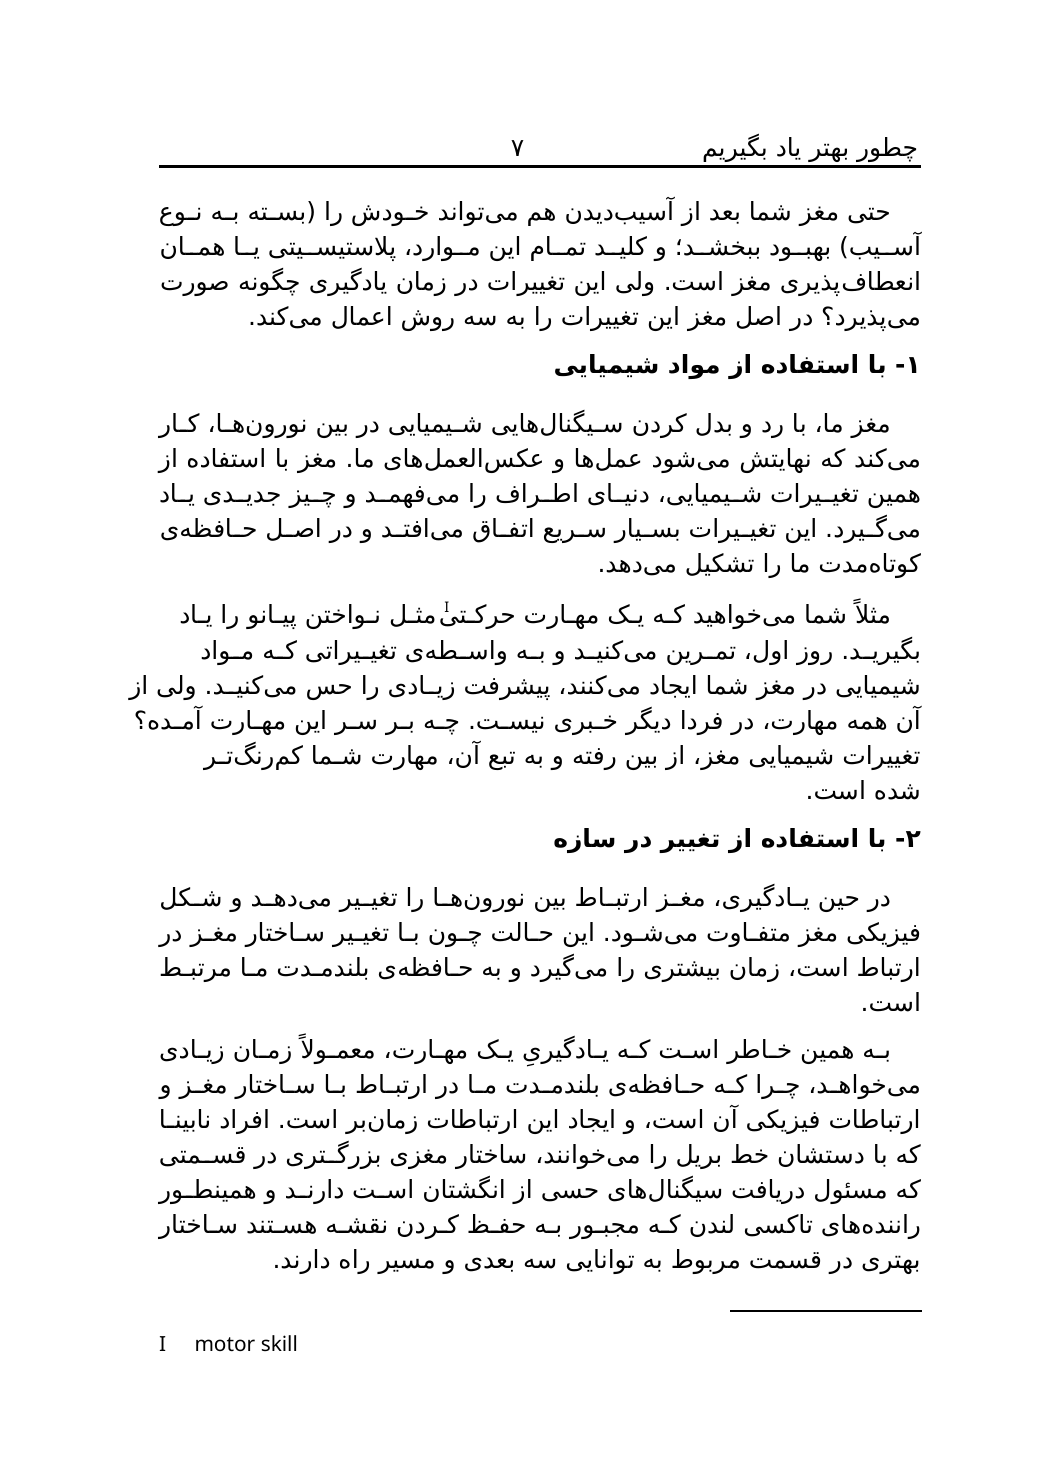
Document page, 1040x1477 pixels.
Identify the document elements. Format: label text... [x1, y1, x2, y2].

subtitle ۱- با استفاده از مواد شیمیایی [159, 350, 921, 379]
subtitle ۲- با استفاده از تغییر در سازه [159, 824, 921, 853]
text حتی مغز شما بعد از آسیب‌دیدن هم می‌تواند خودش را (بسته به نوع آسیب) بهبود ببخشد؛ و کلید تمام این موارد، پلاستیسیتی یا همان انعطاف‌پذیری مغز است. ولی این تغییرات در زمان یادگیری چگونه صورت می‌پذیرد؟ در اصل مغز این تغییرات را به سه روش اعمال می‌کند. [159, 197, 921, 332]
text در حین یادگیری، مغز ارتباط بین نورون‌ها را تغییر می‌دهد و شکل فیزیکی مغز متفاوت می‌شود. این حالت چون با تغییر ساختار مغز در ارتباط است، زمان بیشتری را می‌گیرد و به حافظه‌ی بلندمدت ما مرتبط است. [159, 883, 921, 1017]
text motor skill [159, 1329, 921, 1358]
text به همین خاطر است که یادگیریِ یک مهارت، معمولاً زمان زیادی می‌خواهد، چرا که حافظه‌ی بلندمدت ما در ارتباط با ساختار مغز و ارتباطات فیزیکی آن است، و ایجاد این ارتباطات زمان‌بر است. افراد نابینا که با دستشان خط بریل را می‌خوانند، ساختار مغزی بزرگتری در قسمتی که مسئول دریافت سیگنال‌های حسی از انگشتان است دارند و همینطور راننده‌های تاکسی لندن که مجبور به حفظ کردن نقشه هستند ساختار بهتری در قسمت مربوط به توانایی سه بعدی و مسیر راه دارند. [159, 1035, 921, 1274]
text مغز ما، با رد و بدل کردن سیگنال‌هایی شیمیایی در بین نورون‌ها، کار می‌کند که نهایتش می‌شود عمل‌ها و عکس‌العمل‌های ما. مغز با استفاده از همین تغییرات شیمیایی، دنیای اطراف را می‌فهمد و چیز جدیدی یاد می‌گیرد. این تغییرات بسیار سریع اتفاق می‌افتد و در اصل حافظه‌ی کوتاه‌مدت ما را تشکیل می‌دهد. [159, 409, 921, 578]
text مثلاً شما می‌خواهید که یک مهارت حرکتی مثل نواختن پیانو را یاد بگیرید. روز اول، تمرین می‌کنید و به واسطه‌ی تغییراتی که مواد شیمیایی در مغز شما ایجاد می‌کنند، پیشرفت زیادی را حس می‌کنید. ولی از آن همه مهارت، در فردا دیگر خبری نیست. چه بر سر این مهارت آمده؟ تغییرات شیمیایی مغز، از بین رفته و به تبع آن، مهارت شما کم‌رنگ‌تر شده است. [159, 596, 921, 805]
